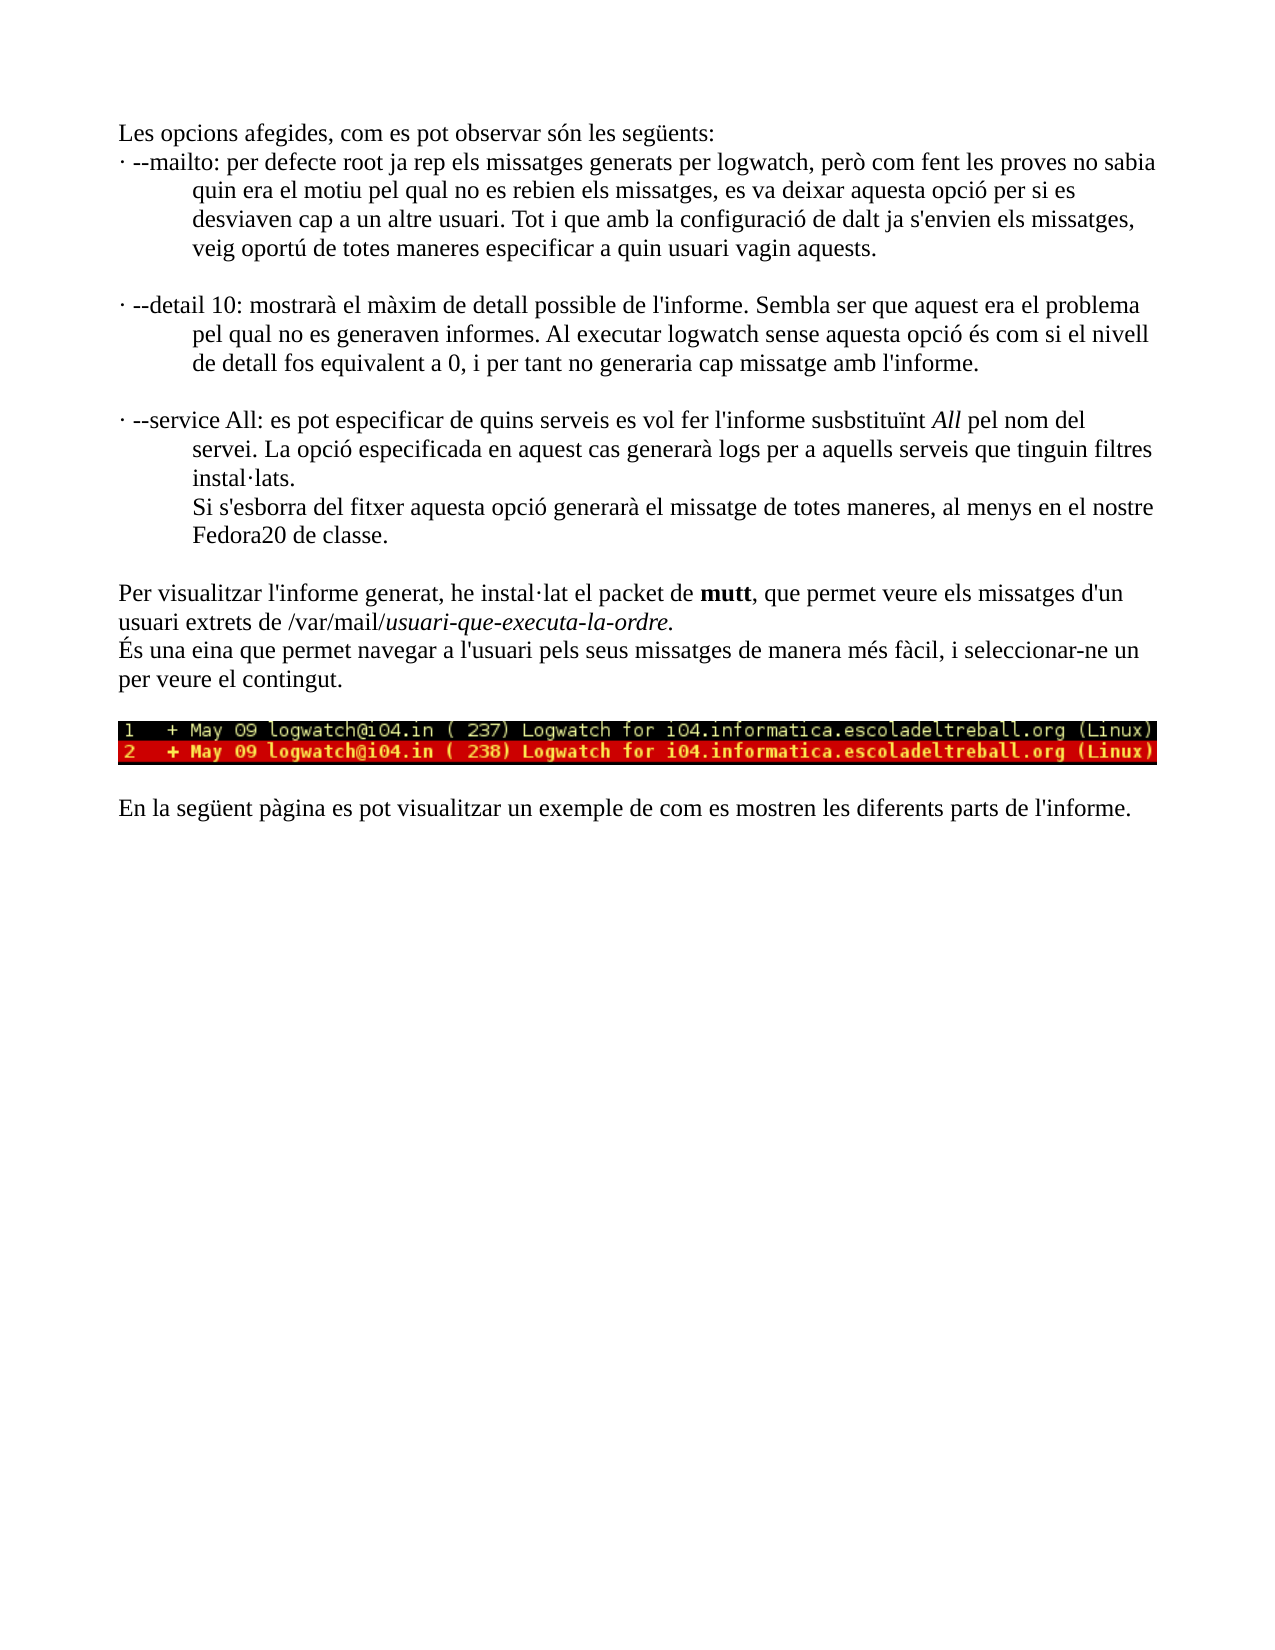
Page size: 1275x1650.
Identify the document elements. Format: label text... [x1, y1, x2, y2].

text · --mailto: per defecte root ja rep els missatges generats per logwatch, però com fent les proves no sabia quin era el motiu pel qual no es rebien els missatges, es va deixar aquesta opció per si es desviaven cap a un altre usuari. Tot i que amb la configuració de dalt ja s'envien els missatges, veig oportú de totes maneres especificar a quin usuari vagin aquests. [118, 147, 1157, 262]
text En la següent pàgina es pot visualitzar un exemple de com es mostren les diferents parts de l'informe. [118, 793, 1157, 822]
text És una eina que permet navegar a l'usuari pels seus missatges de manera més fàcil, i seleccionar-ne un per veure el contingut. [118, 636, 1157, 693]
text Per visualitzar l'informe generat, he instal·lat el packet de mutt, que permet veure els missatges d'un usuari extrets de /var/mail/usuari-que-executa-la-ordre. [118, 578, 1157, 636]
text Si s'esborra del fitxer aquesta opció generarà el missatge de totes maneres, al menys en el nostre Fedora20 de classe. [118, 492, 1157, 549]
text Les opcions afegides, com es pot observar són les següents: [118, 118, 1157, 147]
picture [118, 721, 1157, 765]
text · --detail 10: mostrarà el màxim de detall possible de l'informe. Sembla ser que aquest era el problema pel qual no es generaven informes. Al executar logwatch sense aquesta opció és com si el nivell de detall fos equivalent a 0, i per tant no generaria cap missatge amb l'informe. [118, 291, 1157, 377]
text · --service All: es pot especificar de quins serveis es vol fer l'informe susbstituïnt All pel nom del servei. La opció especificada en aquest cas generarà logs per a aquells serveis que tinguin filtres instal·lats. [118, 406, 1157, 492]
